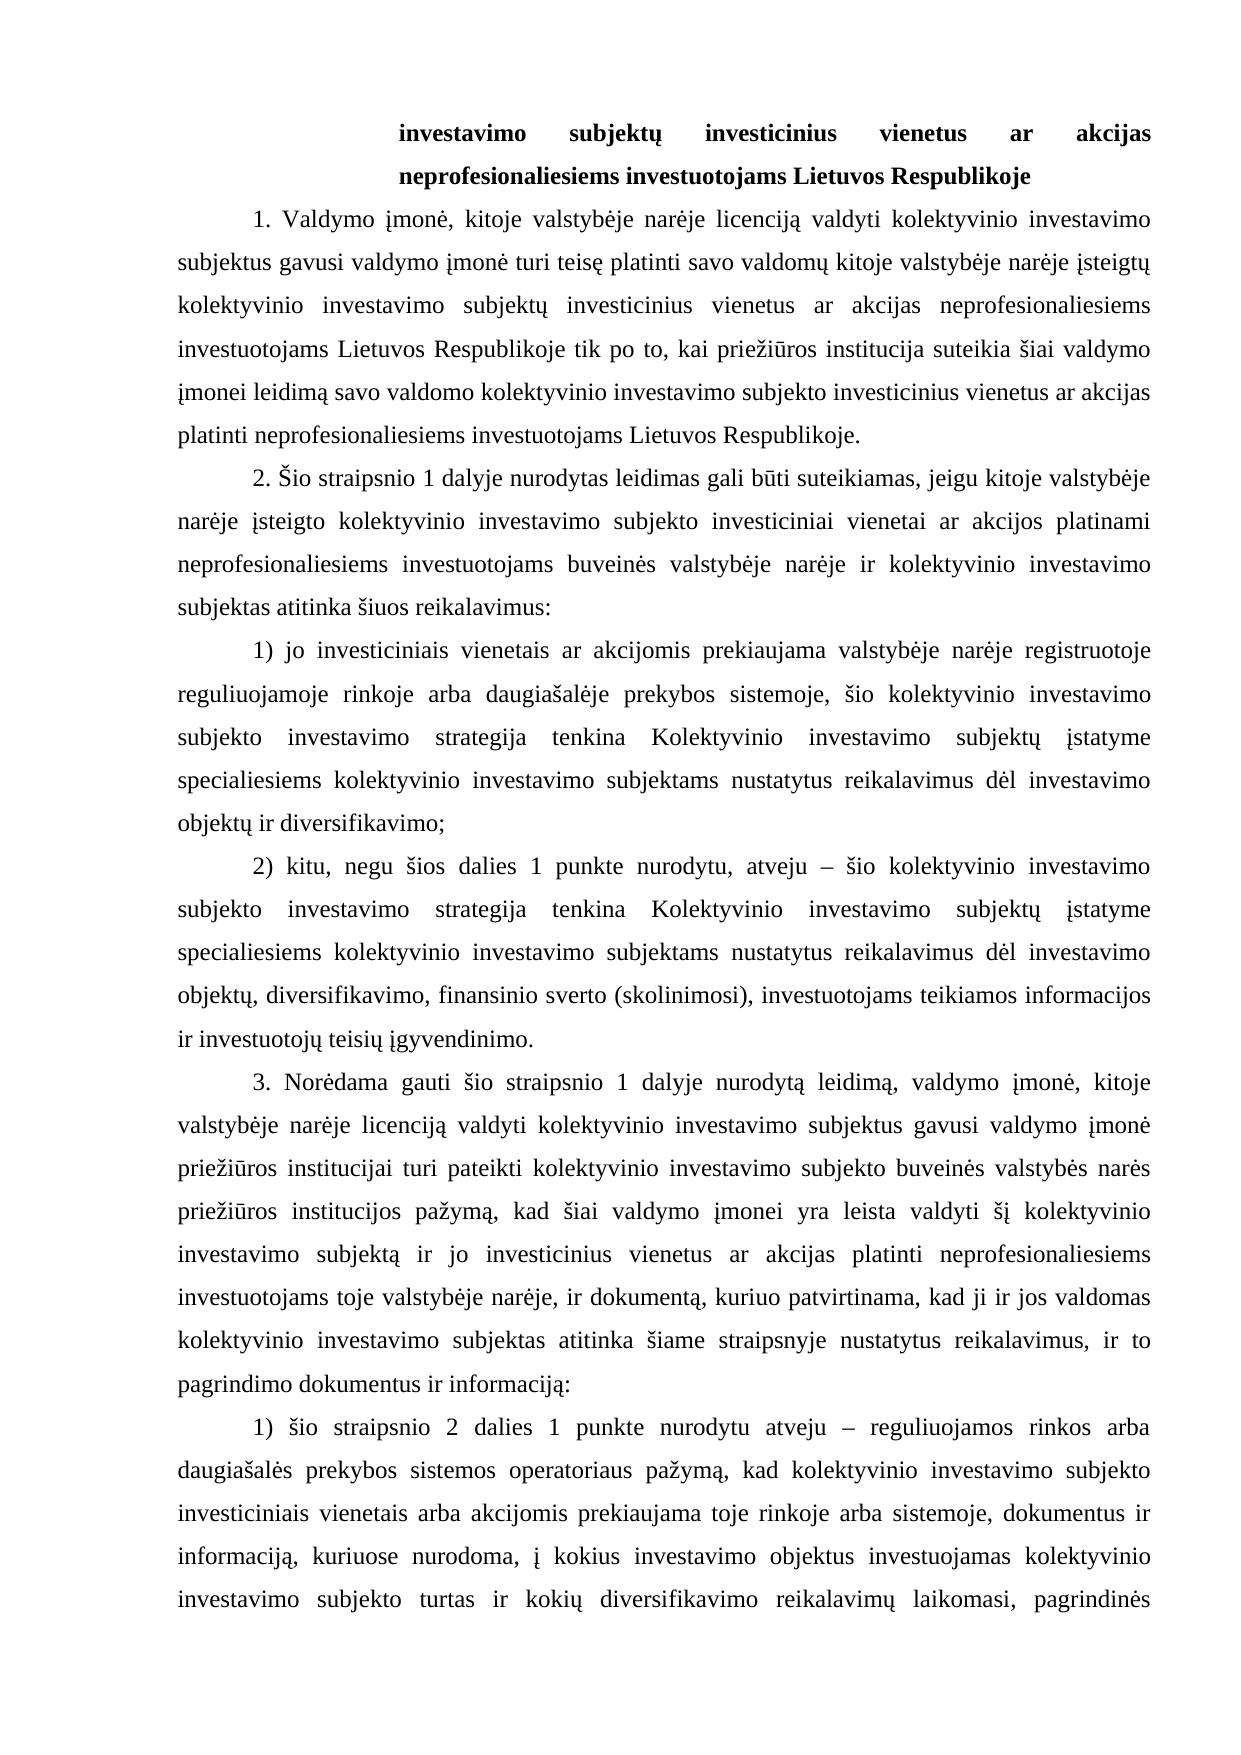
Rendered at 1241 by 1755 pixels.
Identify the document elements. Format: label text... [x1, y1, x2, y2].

text 1. Valdymo įmonė, kitoje valstybėje narėje licenciją valdyti kolektyvinio investavimo subjektus gavusi valdymo įmonė turi teisę platinti savo valdomų kitoje valstybėje narėje įsteigtų kolektyvinio investavimo subjektų investicinius vienetus ar akcijas neprofesionaliesiems investuotojams Lietuvos Respublikoje tik po to, kai priežiūros institucija suteikia šiai valdymo įmonei leidimą savo valdomo kolektyvinio investavimo subjekto investicinius vienetus ar akcijas platinti neprofesionaliesiems investuotojams Lietuvos Respublikoje. [177, 204, 1152, 449]
text 1) jo investiciniais vienetais ar akcijomis prekiaujama valstybėje narėje registruotoje reguliuojamoje rinkoje arba daugiašalėje prekybos sistemoje, šio kolektyvinio investavimo subjekto investavimo strategija tenkina Kolektyvinio investavimo subjektų įstatyme specialiesiems kolektyvinio investavimo subjektams nustatytus reikalavimus dėl investavimo objektų ir diversifikavimo; [177, 636, 1152, 837]
text investavimo subjektų investicinius vienetus ar akcijas neprofesionaliesiems investuotojams Lietuvos Respublikoje [252, 118, 1152, 190]
text 3. Norėdama gauti šio straipsnio 1 dalyje nurodytą leidimą, valdymo įmonė, kitoje valstybėje narėje licenciją valdyti kolektyvinio investavimo subjektus gavusi valdymo įmonė priežiūros institucijai turi pateikti kolektyvinio investavimo subjekto buveinės valstybės narės priežiūros institucijos pažymą, kad šiai valdymo įmonei yra leista valdyti šį kolektyvinio investavimo subjektą ir jo investicinius vienetus ar akcijas platinti neprofesionaliesiems investuotojams toje valstybėje narėje, ir dokumentą, kuriuo patvirtinama, kad ji ir jos valdomas kolektyvinio investavimo subjektas atitinka šiame straipsnyje nustatytus reikalavimus, ir to pagrindimo dokumentus ir informaciją: [177, 1067, 1152, 1397]
text 2. Šio straipsnio 1 dalyje nurodytas leidimas gali būti suteikiamas, jeigu kitoje valstybėje narėje įsteigto kolektyvinio investavimo subjekto investiciniai vienetai ar akcijos platinami neprofesionaliesiems investuotojams buveinės valstybėje narėje ir kolektyvinio investavimo subjektas atitinka šiuos reikalavimus: [177, 463, 1152, 621]
text 2) kitu, negu šios dalies 1 punkte nurodytu, atveju – šio kolektyvinio investavimo subjekto investavimo strategija tenkina Kolektyvinio investavimo subjektų įstatyme specialiesiems kolektyvinio investavimo subjektams nustatytus reikalavimus dėl investavimo objektų, diversifikavimo, finansinio sverto (skolinimosi), investuotojams teikiamos informacijos ir investuotojų teisių įgyvendinimo. [177, 851, 1152, 1052]
text 1) šio straipsnio 2 dalies 1 punkte nurodytu atveju – reguliuojamos rinkos arba daugiašalės prekybos sistemos operatoriaus pažymą, kad kolektyvinio investavimo subjekto investiciniais vienetais arba akcijomis prekiaujama toje rinkoje arba sistemoje, dokumentus ir informaciją, kuriuose nurodoma, į kokius investavimo objektus investuojamas kolektyvinio investavimo subjekto turtas ir kokių diversifikavimo reikalavimų laikomasi, pagrindinės [177, 1412, 1152, 1613]
